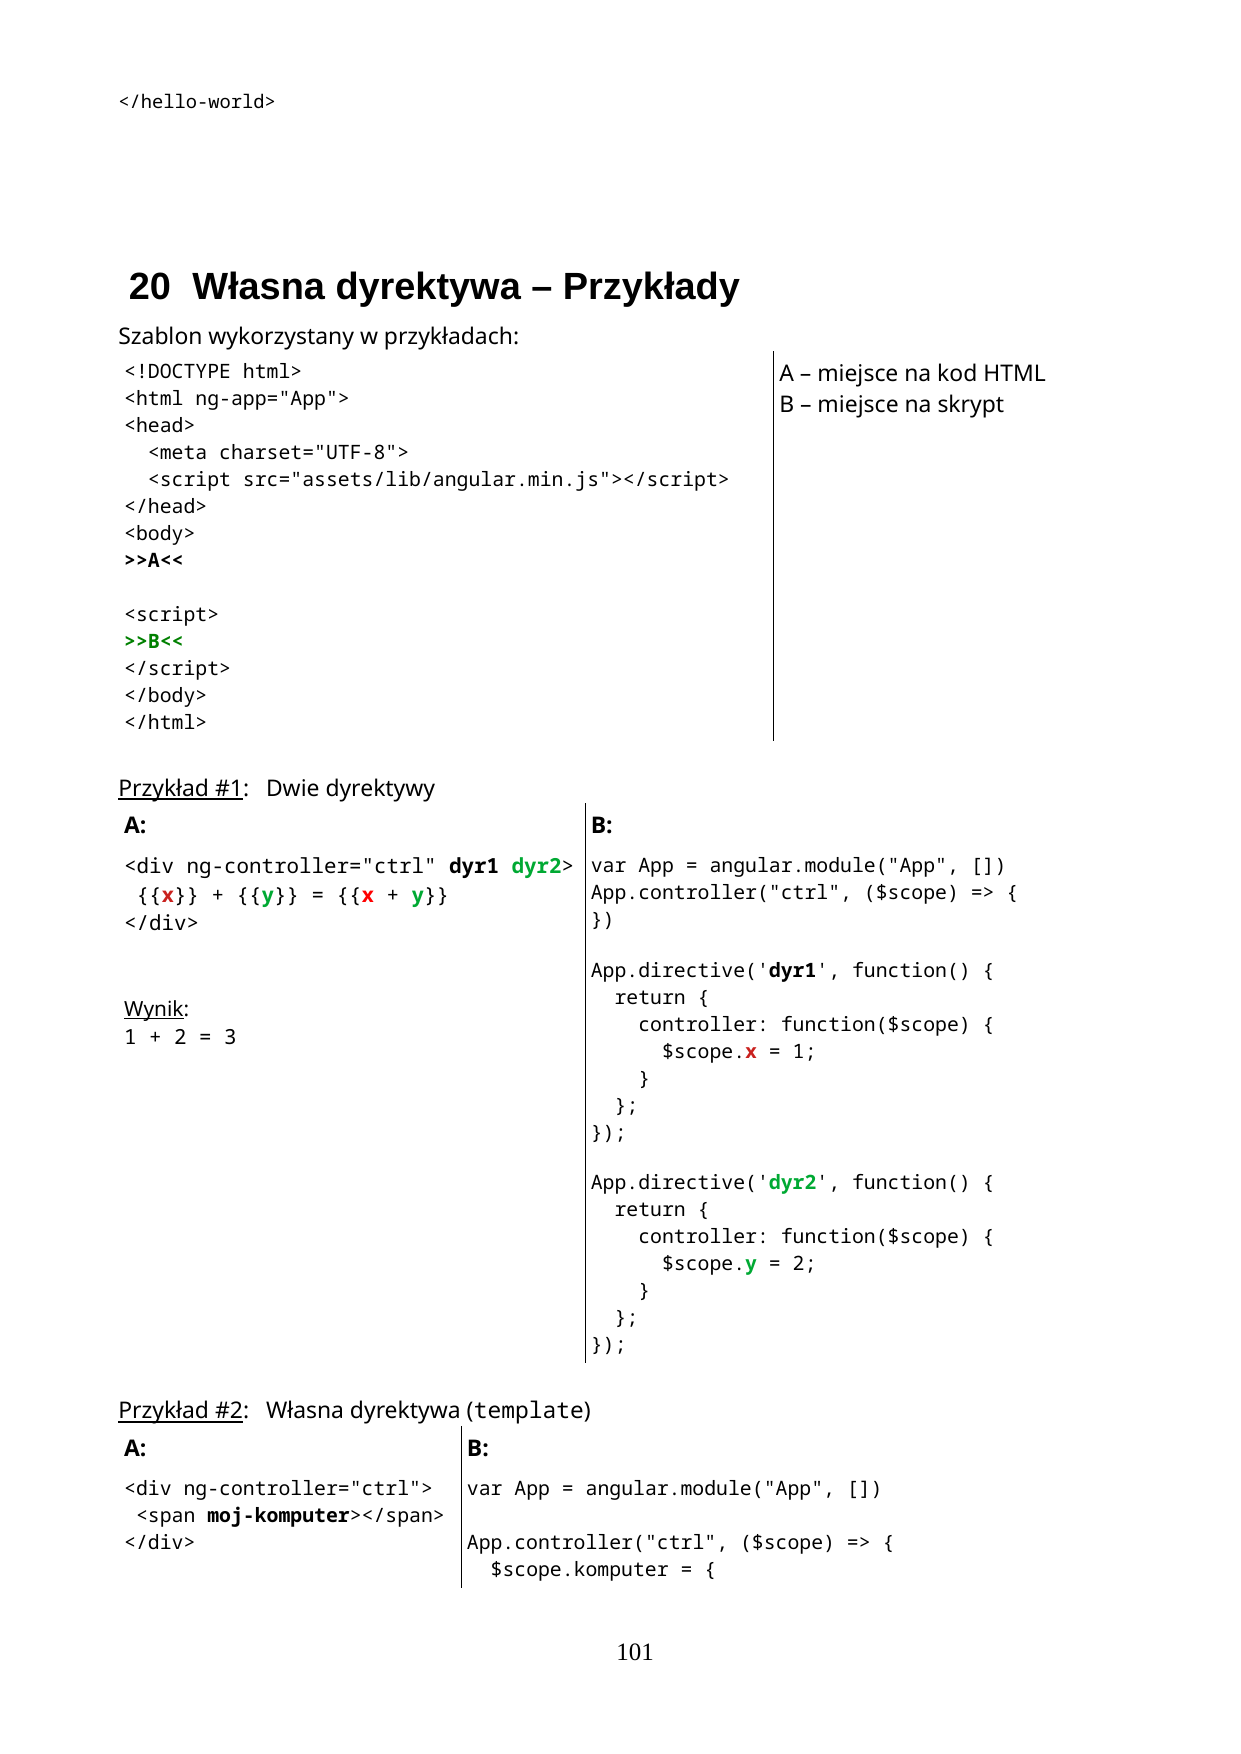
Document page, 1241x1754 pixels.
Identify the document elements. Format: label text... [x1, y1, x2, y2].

table_header B: [586, 803, 1152, 846]
text Przykład #1: Dwie dyrektywy [118, 772, 1152, 803]
table_header A – miejsce na kod HTML B – miejsce na skrypt [774, 351, 1152, 741]
table_cell <div ng-controller="ctrl"> <span moj-komputer></span> </div> [118, 1469, 461, 1588]
subtitle Własna dyrektywa – Przykłady [118, 264, 1152, 308]
table_header A: [118, 803, 585, 846]
table_cell var App = angular.module("App", []) App.controller("ctrl", ($scope) => { $scope.komputer = { [462, 1469, 1152, 1588]
table_header A: [118, 1426, 461, 1468]
table_header <!DOCTYPE html> <html ng-app="App"> <head> <meta charset="UTF-8"> <script src="assets/lib/angular.min.js"></script> </head> <body> >>A<< <script> >>B<< </script> </body> </html> [118, 351, 773, 741]
table_cell <div ng-controller="ctrl" dyr1 dyr2> {{x}} + {{y}} = {{x + y}} </div> Wynik: 1 + 2 = 3 [118, 846, 585, 1363]
table_header B: [462, 1426, 1152, 1468]
text Przykład #2: Własna dyrektywa (template) [118, 1394, 1152, 1426]
text Szablon wykorzystany w przykładach: [118, 320, 1152, 351]
table_cell var App = angular.module("App", []) App.controller("ctrl", ($scope) => { }) App.directive('dyr1', function() { return { controller: function($scope) { $scope.x = 1; } }; }); App.directive('dyr2', function() { return { controller: function($scope) { $scope.y = 2; } }; }); [586, 846, 1152, 1363]
text </hello-world> [118, 88, 1152, 114]
